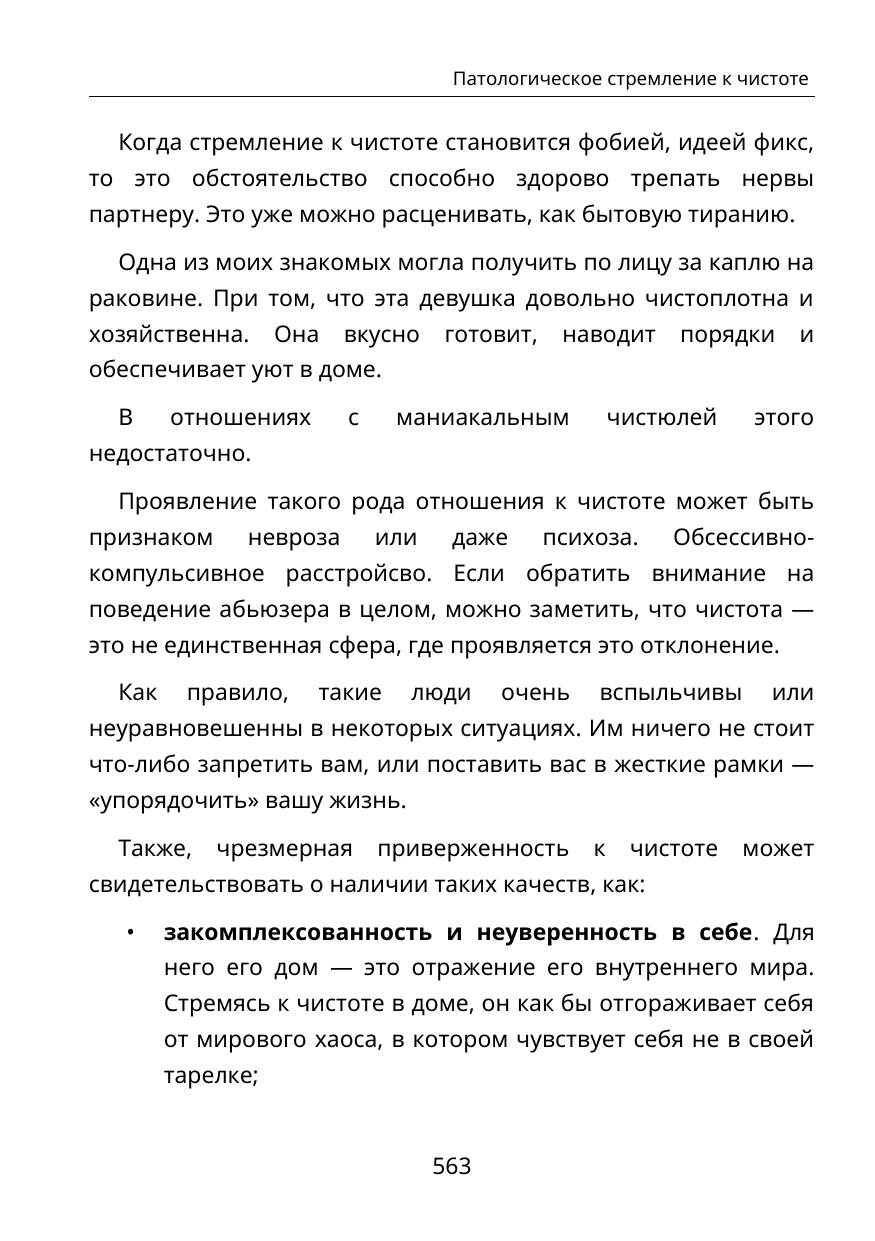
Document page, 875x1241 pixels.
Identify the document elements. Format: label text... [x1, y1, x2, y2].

text Также, чрезмерная приверженность к чистоте может свидетельствовать о наличии таких качеств, как: [88, 832, 815, 899]
text В отношениях с маниакальным чистюлей этого недостаточно. [88, 401, 815, 468]
text Проявление такого рода отношения к чистоте может быть признаком невроза или даже психоза. Обсессивно-компульсивное расстройсво. Если обратить внимание на поведение абьюзера в целом, можно заметить, что чистота — это не единственная сфера, где проявляется это отклонение. [88, 485, 815, 660]
text Одна из моих знакомых могла получить по лицу за каплю на раковине. При том, что эта девушка довольно чистоплотна и хозяйственна. Она вкусно готовит, наводит порядки и обеспечивает уют в доме. [88, 246, 815, 385]
text Как правило, такие люди очень вспыльчивы или неуравновешенны в некоторых ситуациях. Им ничего не стоит что-либо запретить вам, или поставить вас в жесткие рамки — «упорядочить» вашу жизнь. [88, 676, 815, 815]
text Когда стремление к чистоте становится фобией, идеей фикс, то это обстоятельство способно здорово трепать нервы партнеру. Это уже можно расценивать, как бытовую тиранию. [88, 126, 815, 229]
list закомплексованность и неуверенность в себе. Для него его дом — это отражение его внутреннего мира. Стремясь к чистоте в доме, он как бы отгораживает себя от мирового хаоса, в котором чувствует себя не в своей тарелке; [126, 915, 815, 1090]
